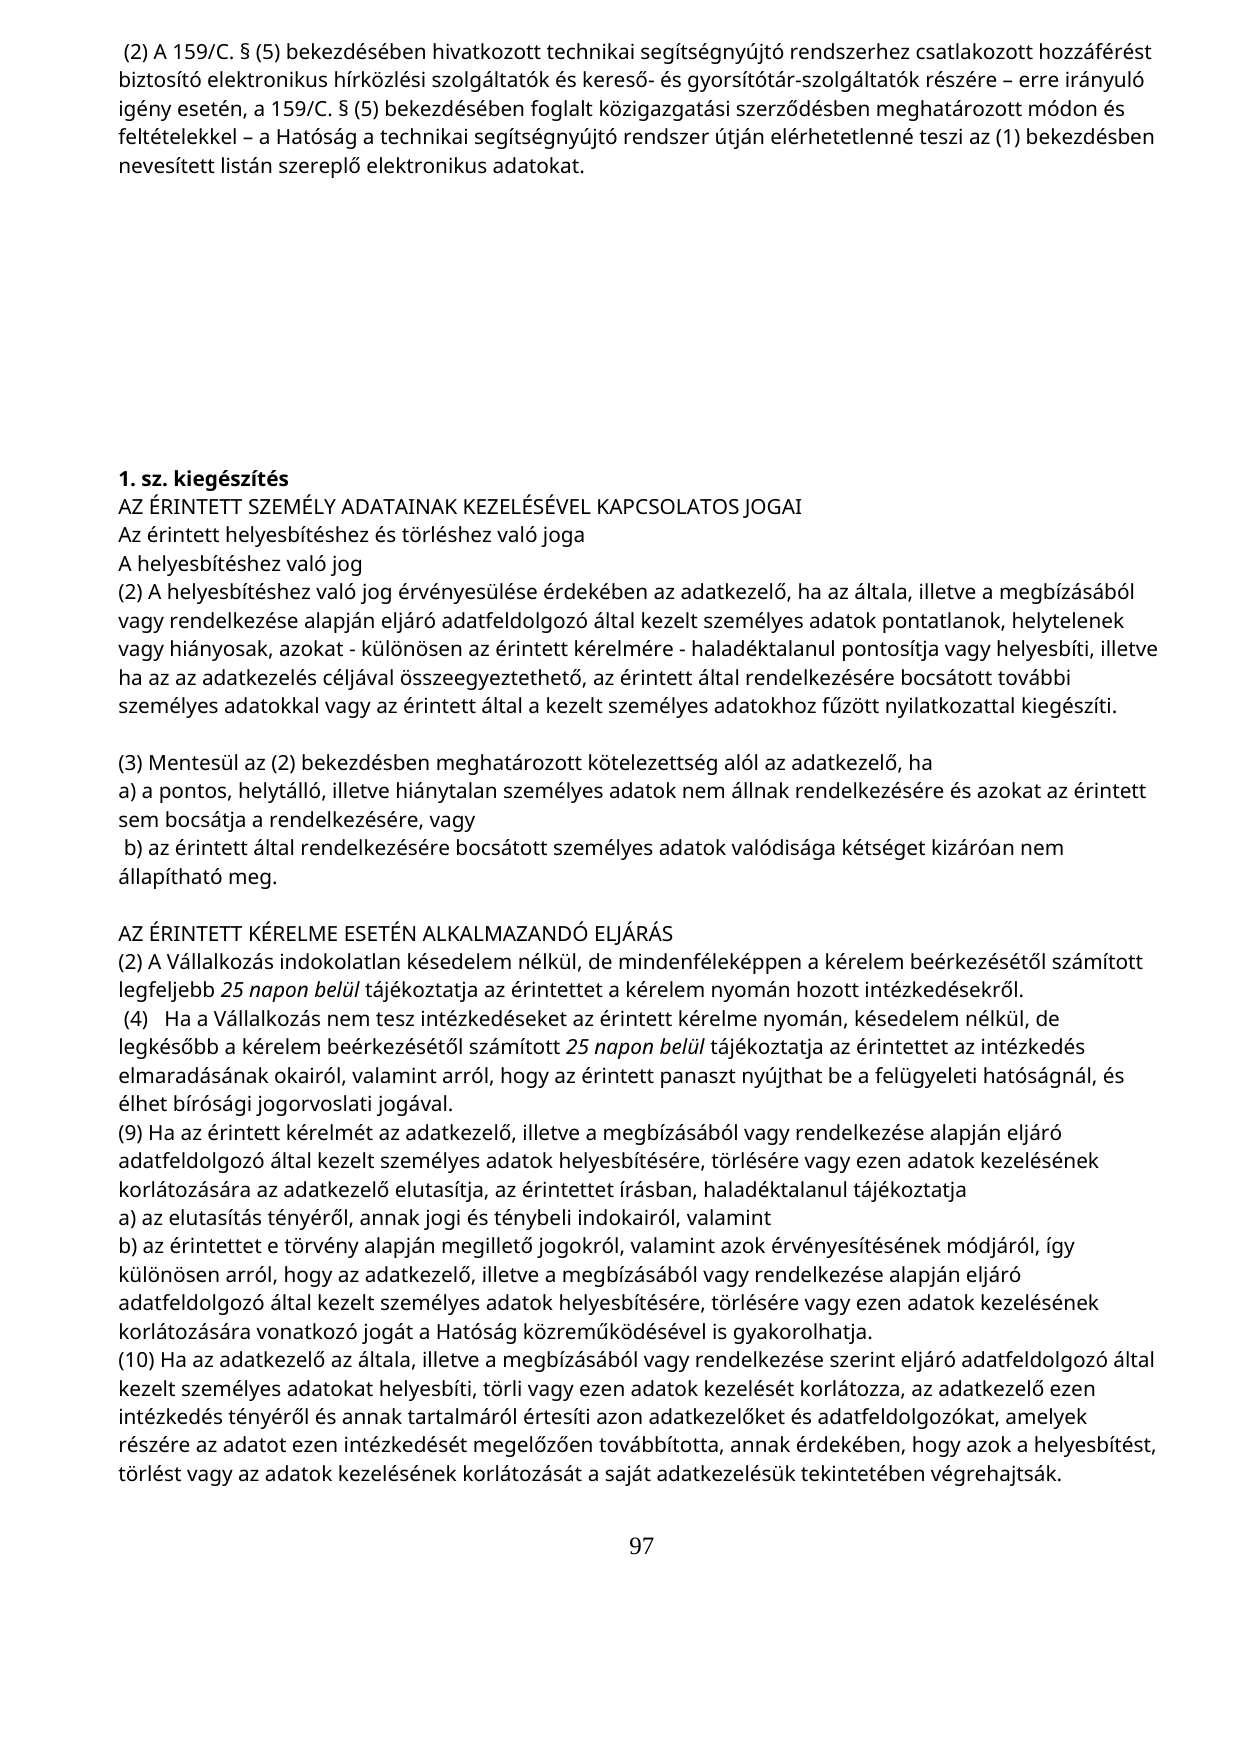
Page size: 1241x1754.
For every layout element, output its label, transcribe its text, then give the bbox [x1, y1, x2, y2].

text b) az érintettet e törvény alapján megillető jogokról, valamint azok érvényesítésének módjáról, így különösen arról, hogy az adatkezelő, illetve a megbízásából vagy rendelkezése alapján eljáró adatfeldolgozó által kezelt személyes adatok helyesbítésére, törlésére vagy ezen adatok kezelésének korlátozására vonatkozó jogát a Hatóság közreműködésével is gyakorolhatja. [118, 1232, 1165, 1345]
text a) a pontos, helytálló, illetve hiánytalan személyes adatok nem állnak rendelkezésére és azokat az érintett sem bocsátja a rendelkezésére, vagy [118, 777, 1165, 833]
text (2) A 159/C. § (5) bekezdésében hivatkozott technikai segítségnyújtó rendszerhez csatlakozott hozzáférést biztosító elektronikus hírközlési szolgáltatók és kereső- és gyorsítótár-szolgáltatók részére – erre irányuló igény esetén, a 159/C. § (5) bekezdésében foglalt közigazgatási szerződésben meghatározott módon és feltételekkel – a Hatóság a technikai segítségnyújtó rendszer útján elérhetetlenné teszi az (1) bekezdésben nevesített listán szereplő elektronikus adatokat. [118, 37, 1165, 179]
text (3) Mentesül az (2) bekezdésben meghatározott kötelezettség alól az adatkezelő, ha [118, 748, 1165, 777]
text A helyesbítéshez való jog [118, 549, 1165, 577]
text a) az elutasítás tényéről, annak jogi és ténybeli indokairól, valamint [118, 1203, 1165, 1232]
text b) az érintett által rendelkezésére bocsátott személyes adatok valódisága kétséget kizáróan nem állapítható meg. [118, 833, 1165, 890]
text 1. sz. kiegészítés [118, 464, 1165, 492]
text (9) Ha az érintett kérelmét az adatkezelő, illetve a megbízásából vagy rendelkezése alapján eljáró adatfeldolgozó által kezelt személyes adatok helyesbítésére, törlésére vagy ezen adatok kezelésének korlátozására az adatkezelő elutasítja, az érintettet írásban, haladéktalanul tájékoztatja [118, 1118, 1165, 1203]
text Az érintett helyesbítéshez és törléshez való joga [118, 521, 1165, 549]
text (2) A helyesbítéshez való jog érvényesülése érdekében az adatkezelő, ha az általa, illetve a megbízásából vagy rendelkezése alapján eljáró adatfeldolgozó által kezelt személyes adatok pontatlanok, helytelenek vagy hiányosak, azokat - különösen az érintett kérelmére - haladéktalanul pontosítja vagy helyesbíti, illetve ha az az adatkezelés céljával összeegyeztethető, az érintett által rendelkezésére bocsátott további személyes adatokkal vagy az érintett által a kezelt személyes adatokhoz fűzött nyilatkozattal kiegészíti. [118, 577, 1165, 720]
text (10) Ha az adatkezelő az általa, illetve a megbízásából vagy rendelkezése szerint eljáró adatfeldolgozó által kezelt személyes adatokat helyesbíti, törli vagy ezen adatok kezelését korlátozza, az adatkezelő ezen intézkedés tényéről és annak tartalmáról értesíti azon adatkezelőket és adatfeldolgozókat, amelyek részére az adatot ezen intézkedését megelőzően továbbította, annak érdekében, hogy azok a helyesbítést, törlést vagy az adatok kezelésének korlátozását a saját adatkezelésük tekintetében végrehajtsák. [118, 1345, 1165, 1487]
text (4) Ha a Vállalkozás nem tesz intézkedéseket az érintett kérelme nyomán, késedelem nélkül, de legkésőbb a kérelem beérkezésétől számított 25 napon belül tájékoztatja az érintettet az intézkedés elmaradásának okairól, valamint arról, hogy az érintett panaszt nyújthat be a felügyeleti hatóságnál, és élhet bírósági jogorvoslati jogával. [118, 1004, 1165, 1118]
text AZ ÉRINTETT SZEMÉLY ADATAINAK KEZELÉSÉVEL KAPCSOLATOS JOGAI [118, 492, 1165, 521]
text AZ ÉRINTETT KÉRELME ESETÉN ALKALMAZANDÓ ELJÁRÁS [118, 919, 1165, 947]
text (2) A Vállalkozás indokolatlan késedelem nélkül, de mindenféleképpen a kérelem beérkezésétől számított legfeljebb 25 napon belül tájékoztatja az érintettet a kérelem nyomán hozott intézkedésekről. [118, 947, 1165, 1004]
